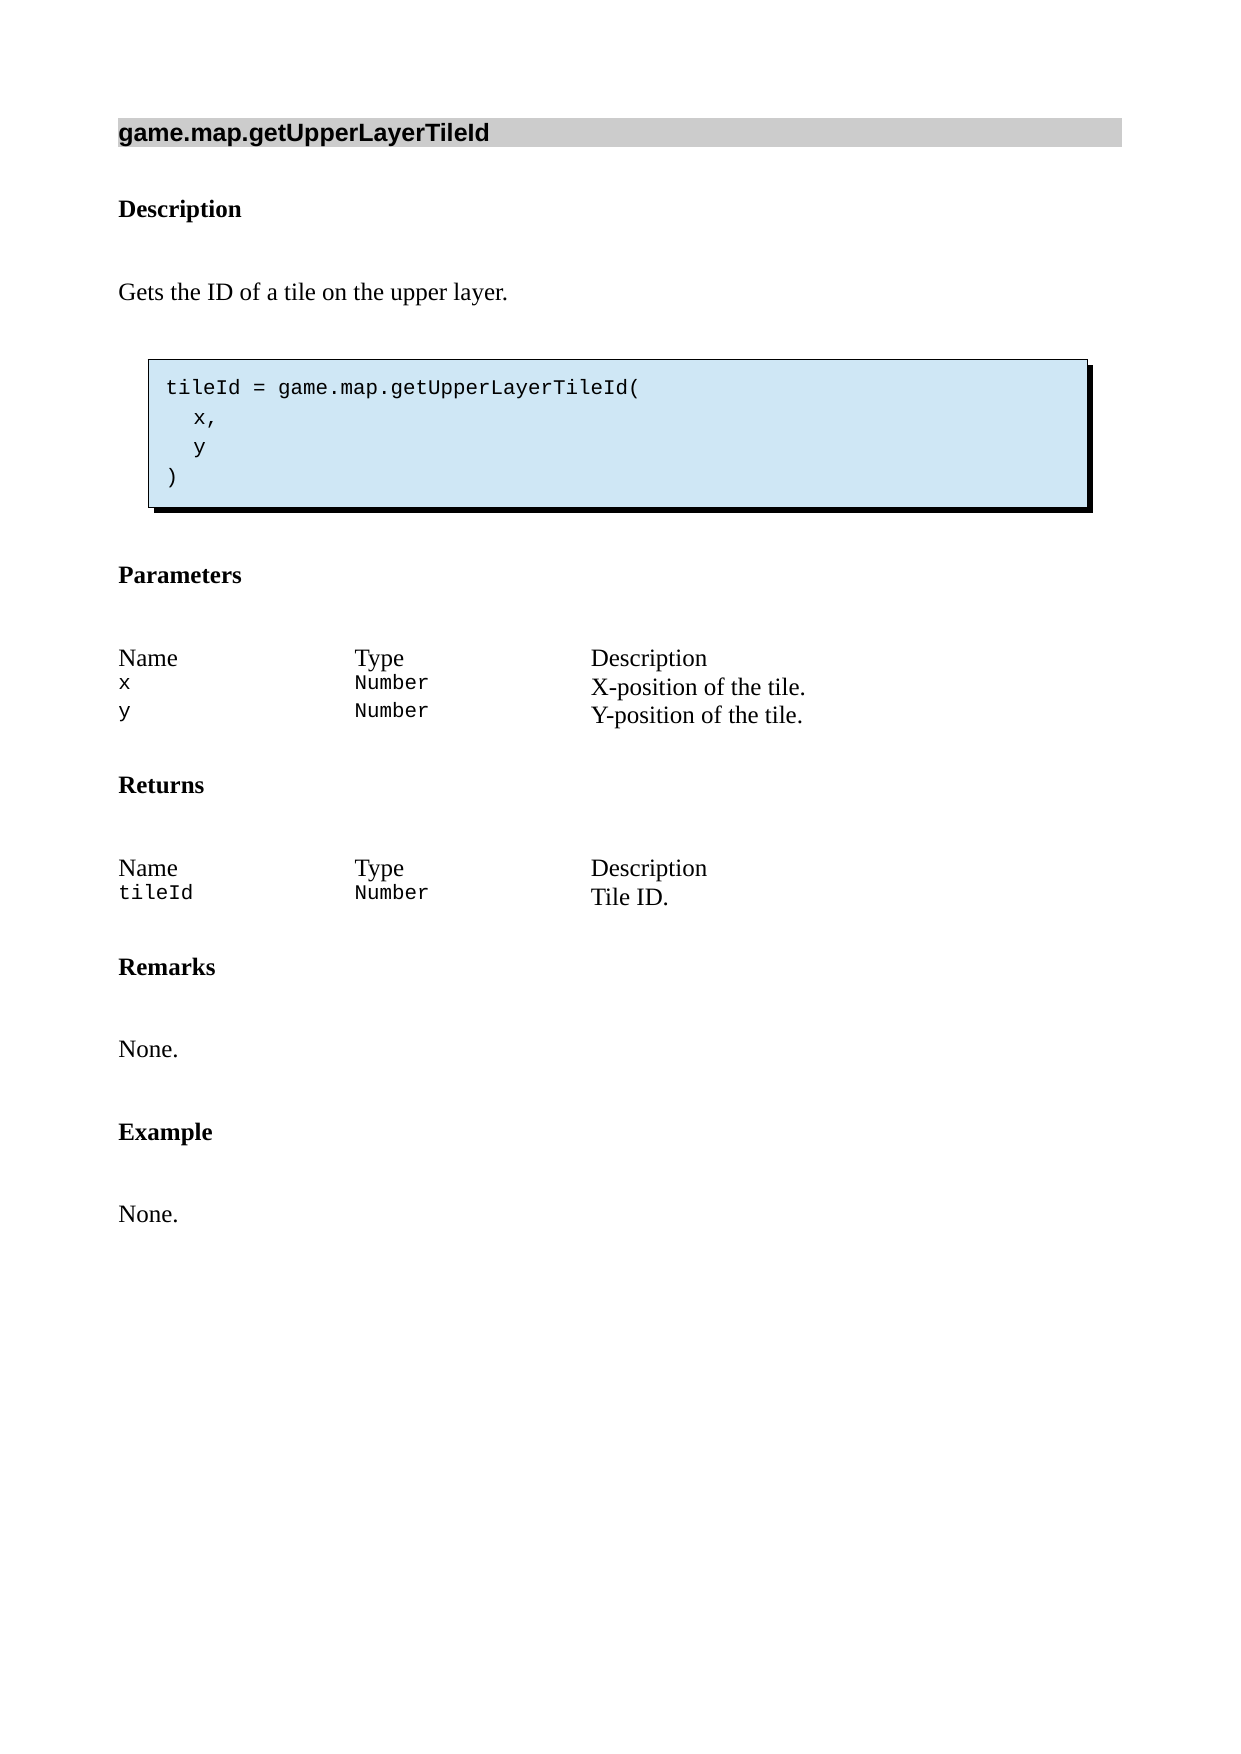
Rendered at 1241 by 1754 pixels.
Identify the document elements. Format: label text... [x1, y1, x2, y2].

text x, [149, 389, 1087, 418]
text None. [118, 1199, 1122, 1228]
table_cell Number [354, 882, 591, 911]
table_header Description [591, 853, 1122, 882]
table_cell x [118, 672, 354, 701]
table_header Type [354, 643, 591, 672]
text Remarks [118, 952, 1122, 981]
text ) [149, 448, 1087, 507]
text Gets the ID of a tile on the upper layer. [118, 277, 1122, 306]
table_cell y [118, 701, 354, 729]
text Returns [118, 771, 1122, 799]
table_cell X-position of the tile. [591, 672, 1122, 701]
table_header Name [118, 853, 354, 882]
table_cell Number [354, 701, 591, 729]
table_header Description [591, 643, 1122, 672]
table_cell Y-position of the tile. [591, 701, 1122, 729]
text Example [118, 1117, 1122, 1146]
table_cell Number [354, 672, 591, 701]
table_cell tileId [118, 882, 354, 911]
table_header Name [118, 643, 354, 672]
subtitle game.map.getUpperLayerTileId [118, 118, 1122, 147]
text None. [118, 1034, 1122, 1063]
text Description [118, 194, 1122, 223]
text Parameters [118, 561, 1122, 589]
table_header Type [354, 853, 591, 882]
text tileId = game.map.getUpperLayerTileId( [149, 360, 1087, 389]
text y [149, 418, 1087, 448]
table_cell Tile ID. [591, 882, 1122, 911]
